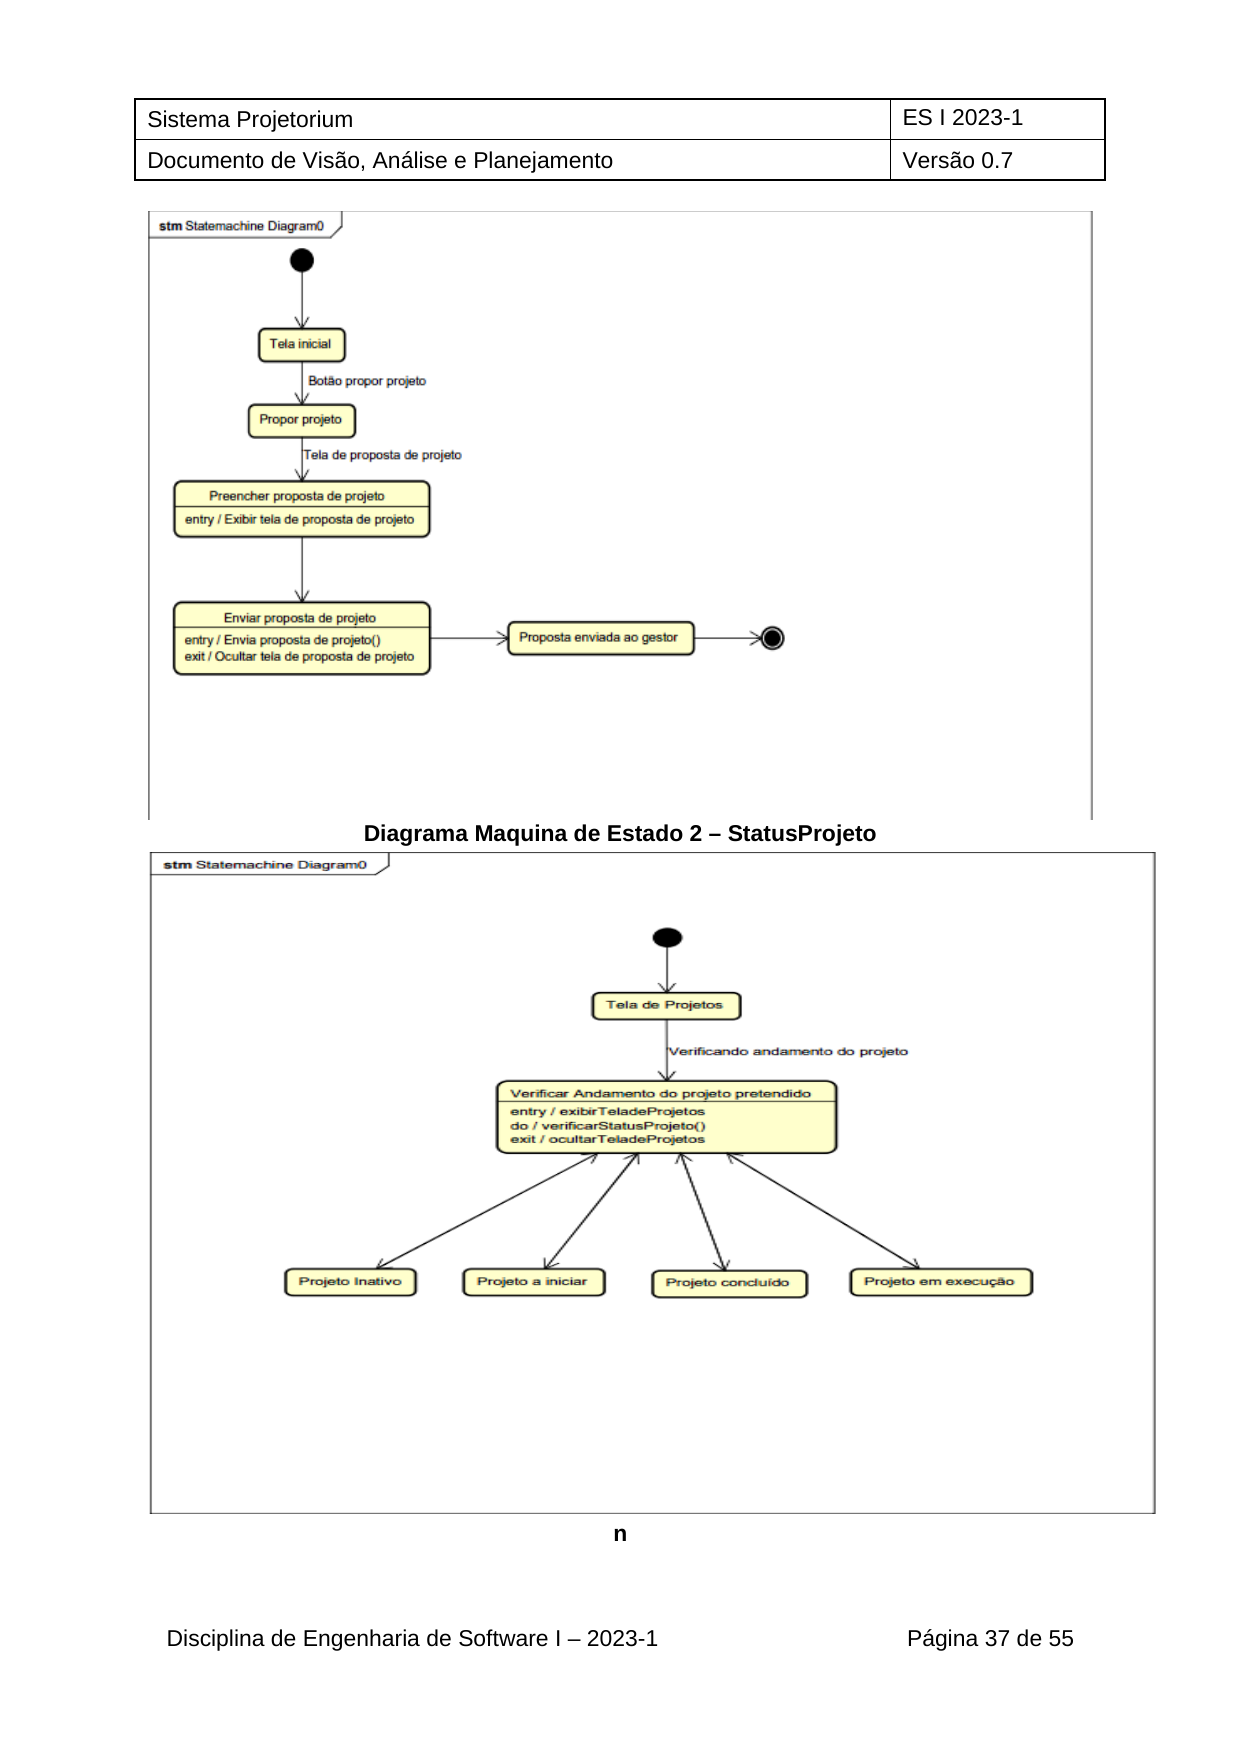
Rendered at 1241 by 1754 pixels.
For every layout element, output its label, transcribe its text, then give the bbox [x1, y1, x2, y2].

picture [147, 211, 1093, 820]
text n [148, 1514, 1092, 1546]
text Diagrama Maquina de Estado 2 – StatusProjeto [148, 820, 1092, 846]
picture [147, 852, 1156, 1514]
